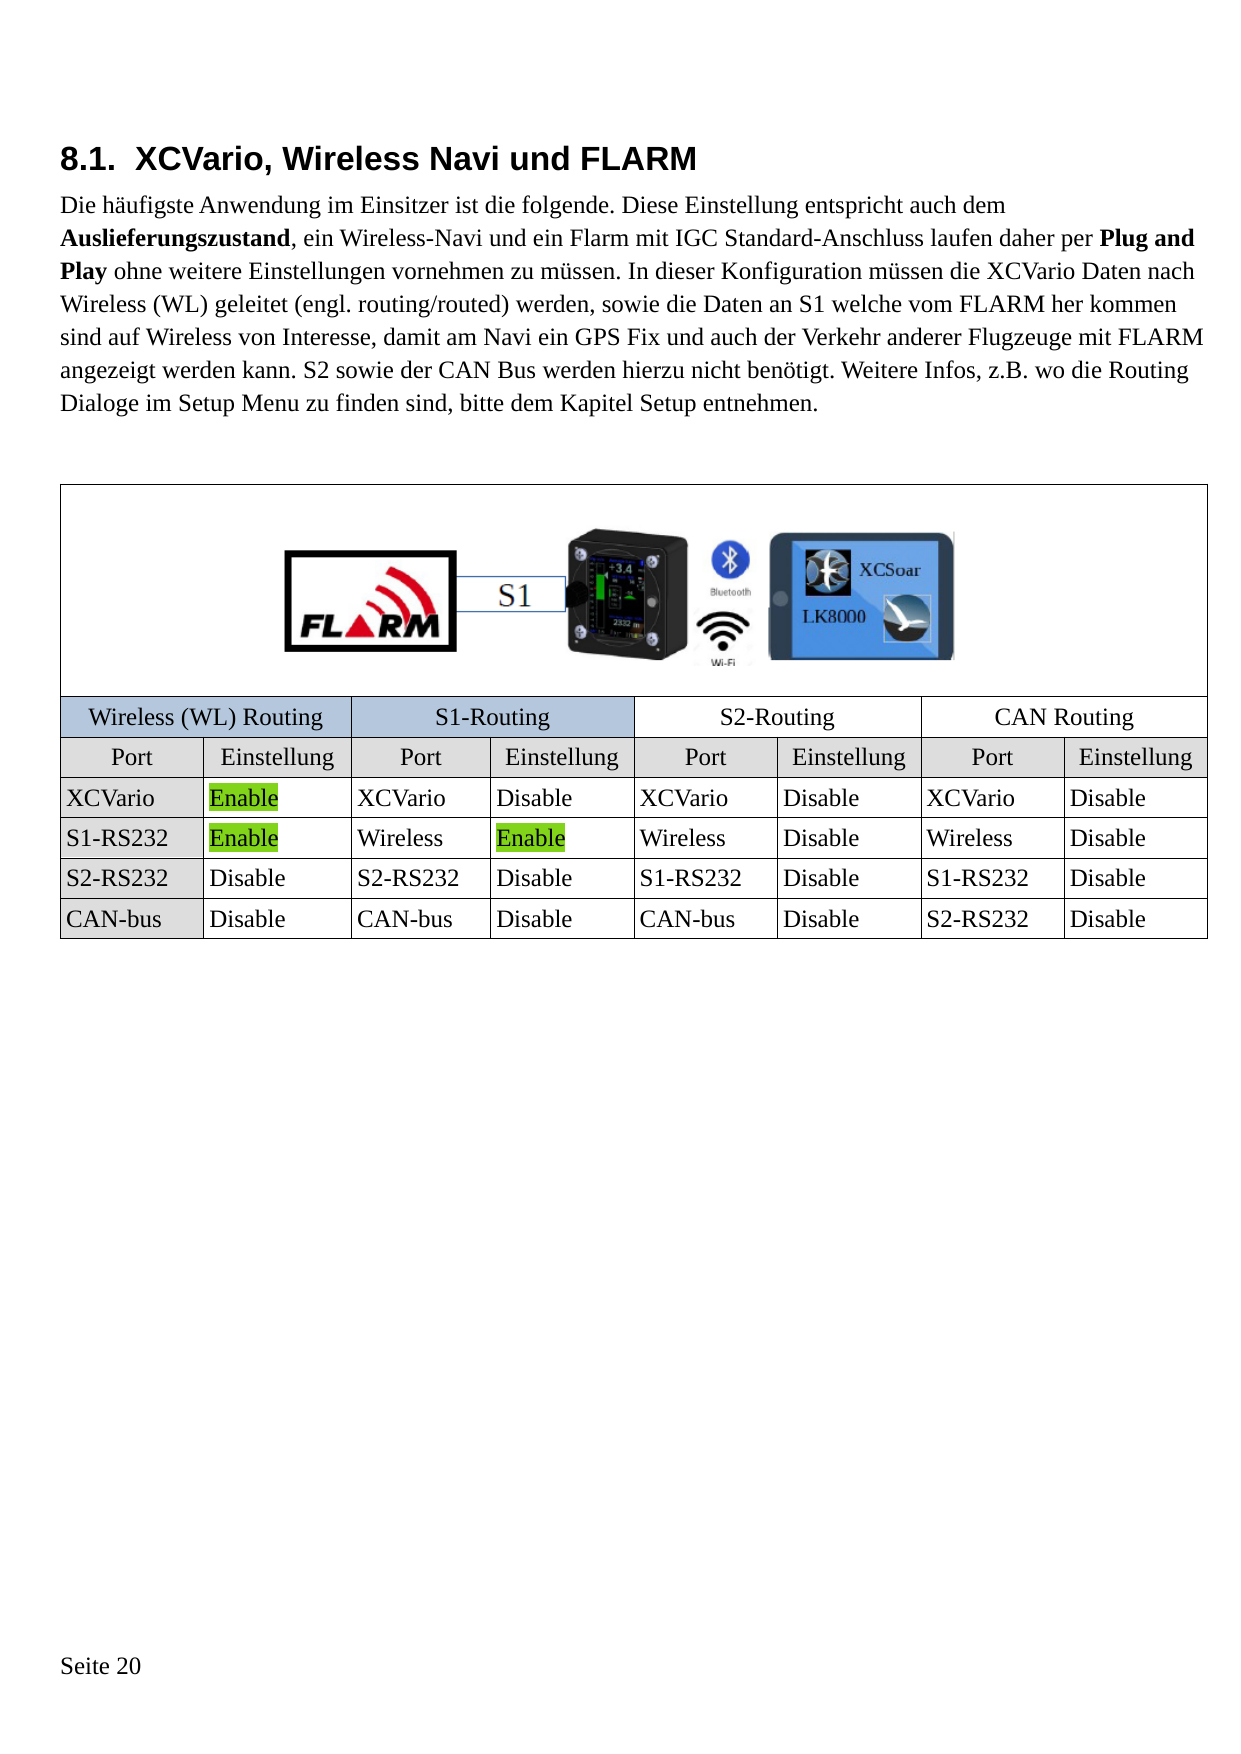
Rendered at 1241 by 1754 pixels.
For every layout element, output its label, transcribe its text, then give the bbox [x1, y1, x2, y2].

table_cell Port [922, 738, 1064, 777]
table_cell XCVario [61, 778, 203, 817]
table_cell Enable [204, 818, 351, 857]
table_cell S2-RS232 [352, 859, 490, 898]
table_cell Enable [491, 818, 634, 857]
table_cell Disable [204, 899, 351, 938]
table_cell S1-RS232 [922, 859, 1064, 898]
table_cell S2-Routing [635, 697, 921, 737]
table_cell Disable [491, 899, 634, 938]
table_cell Wireless [352, 818, 490, 857]
table_cell Einstellung [778, 738, 921, 777]
table_cell S2-RS232 [61, 859, 203, 898]
table_cell CAN-bus [61, 899, 203, 938]
table_cell Port [352, 738, 490, 777]
table_cell Disable [778, 859, 921, 898]
table_cell Disable [491, 859, 634, 898]
table_cell Enable [204, 778, 351, 817]
subtitle XCVario, Wireless Navi und FLARM [60, 139, 1207, 178]
table_cell XCVario [352, 778, 490, 817]
table_cell XCVario [922, 778, 1064, 817]
table_cell Einstellung [491, 738, 634, 777]
table_cell Disable [1065, 899, 1207, 938]
table_cell Wireless [635, 818, 777, 857]
text Die häufigste Anwendung im Einsitzer ist die folgende. Diese Einstellung entspricht auch dem Auslieferungszustand, ein Wireless-Navi und ein Flarm mit IGC Standard-Anschluss laufen daher per Plug and Play ohne weitere Einstellungen vornehmen zu müssen. In dieser Konfiguration müssen die XCVario Daten nach Wireless (WL) geleitet (engl. routing/routed) werden, sowie die Daten an S1 welche vom FLARM her kommen sind auf Wireless von Interesse, damit am Navi ein GPS Fix und auch der Verkehr anderer Flugzeuge mit FLARM angezeigt werden kann. S2 sowie der CAN Bus werden hierzu nicht benötigt. Weitere Infos, z.B. wo die Routing Dialoge im Setup Menu zu finden sind, bitte dem Kapitel Setup entnehmen. [60, 190, 1207, 417]
table_cell Disable [778, 818, 921, 857]
table_cell S1-RS232 [61, 818, 203, 857]
table_cell CAN-bus [635, 899, 777, 938]
picture [223, 506, 1036, 666]
table_cell CAN-bus [352, 899, 490, 938]
table_cell Einstellung [204, 738, 351, 777]
table_cell Disable [1065, 818, 1207, 857]
table_cell Wireless (WL) Routing [61, 697, 351, 737]
table_cell Port [635, 738, 777, 777]
table_cell Disable [1065, 859, 1207, 898]
table_cell Einstellung [1065, 738, 1207, 777]
table_cell CAN Routing [922, 697, 1207, 737]
table_cell Disable [204, 859, 351, 898]
table_cell Disable [1065, 778, 1207, 817]
table_cell S1-Routing [352, 697, 634, 737]
table_cell Port [61, 738, 203, 777]
table_cell Disable [778, 899, 921, 938]
table_cell S1-RS232 [635, 859, 777, 898]
table_header [61, 485, 1207, 696]
table_cell XCVario [635, 778, 777, 817]
table_cell S2-RS232 [922, 899, 1064, 938]
table_cell Disable [491, 778, 634, 817]
table_cell Wireless [922, 818, 1064, 857]
table_cell Disable [778, 778, 921, 817]
